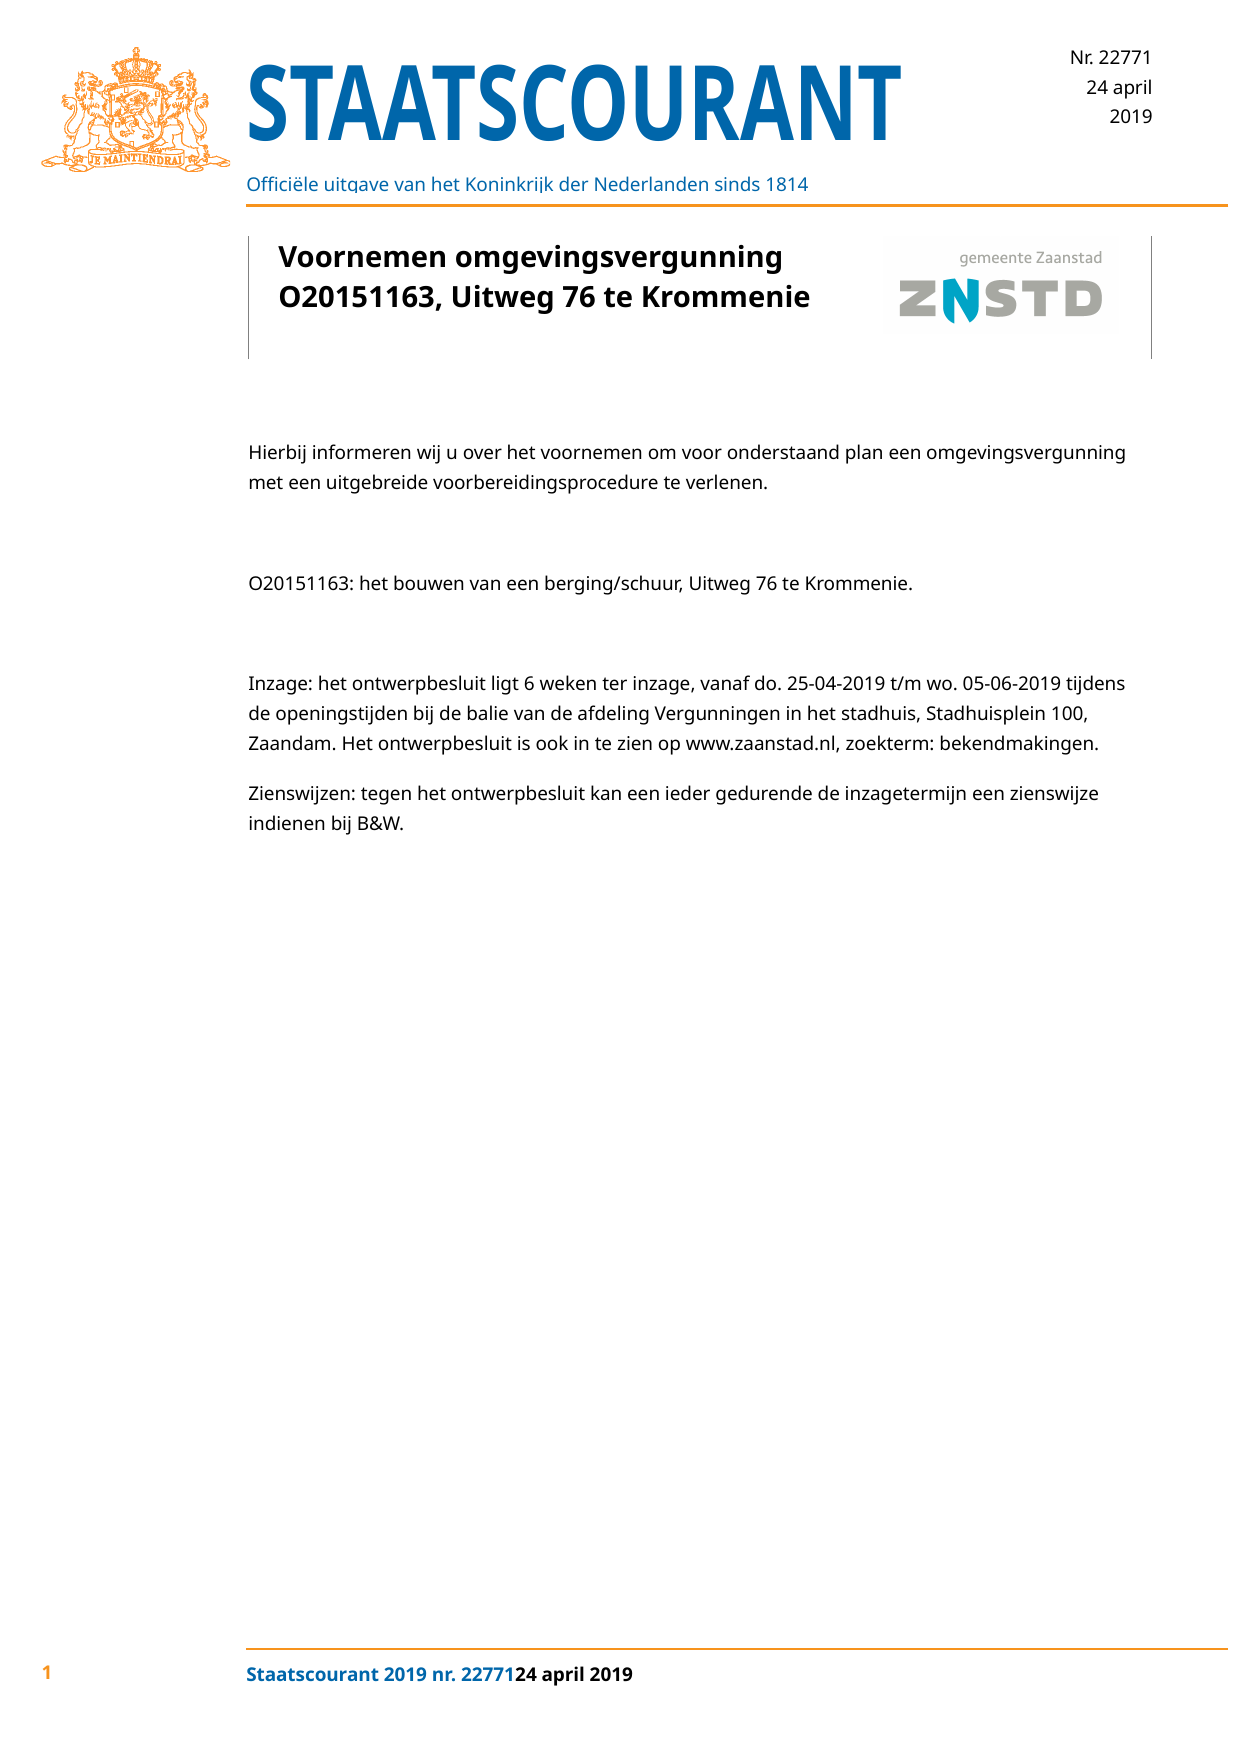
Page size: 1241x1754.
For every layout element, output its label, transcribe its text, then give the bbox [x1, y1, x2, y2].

picture [41, 47, 231, 172]
text O20151163: het bouwen van een berging/schuur, Uitweg 76 te Krommenie. [248, 570, 1152, 595]
text Inzage: het ontwerpbesluit ligt 6 weken ter inzage, vanaf do. 25-04-2019 t/m wo. 05-06-2019 tijdens de openingstijden bij de balie van de afdeling Vergunningen in het stadhuis, Stadhuisplein 100, Zaandam. Het ontwerpbesluit is ook in te zien op www.zaanstad.nl, zoekterm: bekendmakingen. [248, 671, 1152, 755]
text Zienswijzen: tegen het ontwerpbesluit kan een ieder gedurende de inzagetermijn een zienswijze indienen bij B&W. [248, 780, 1152, 835]
table_header Voornemen omgevingsvergunning O20151163, Uitweg 76 te Krommenie [249, 236, 850, 359]
text Hierbij informeren wij u over het voornemen om voor onderstaand plan een omgevingsvergunning met een uitgebreide voorbereidingsprocedure te verlenen. [248, 439, 1152, 494]
table_header [850, 236, 1151, 359]
picture [882, 236, 1119, 334]
